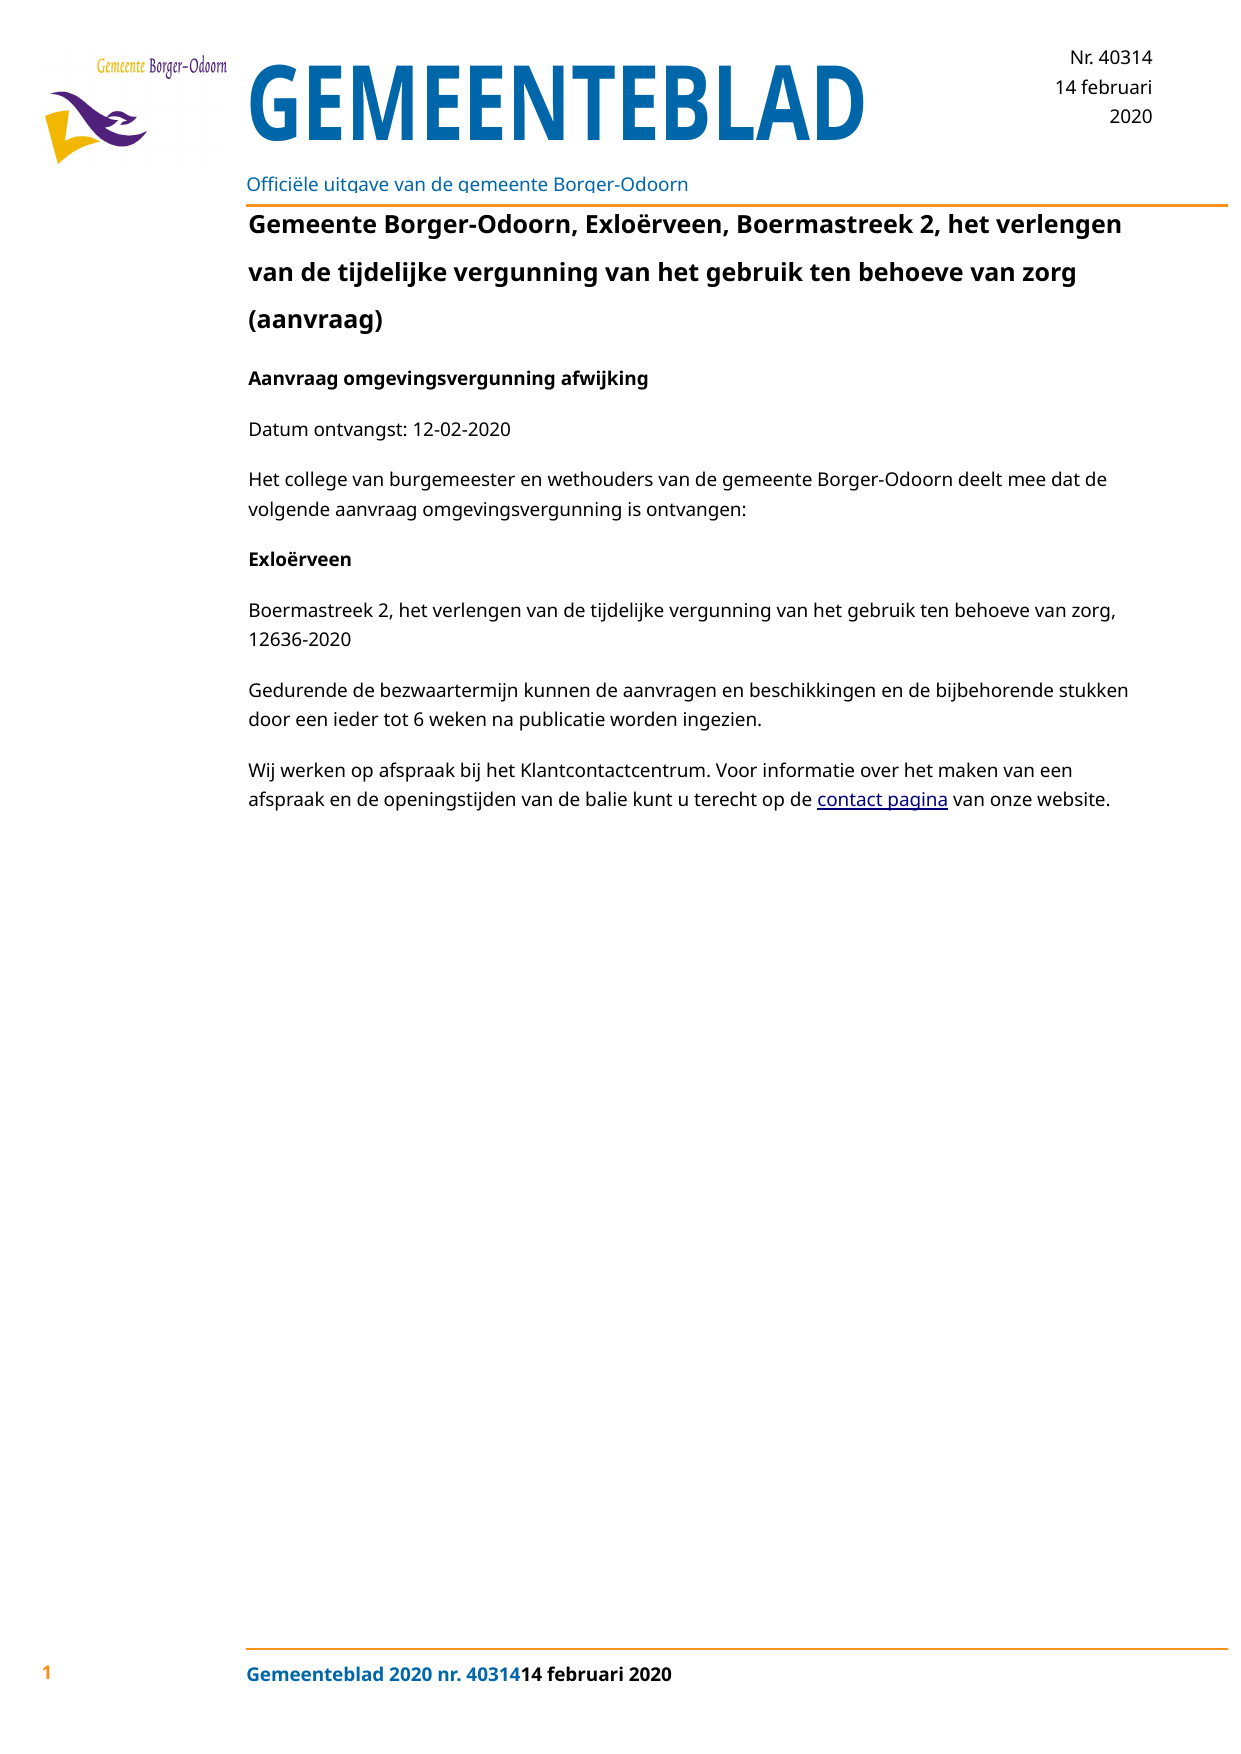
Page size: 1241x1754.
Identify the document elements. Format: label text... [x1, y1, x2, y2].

text Het college van burgemeester en wethouders van de gemeente Borger-Odoorn deelt mee dat de volgende aanvraag omgevingsvergunning is ontvangen: [248, 466, 1152, 522]
text Boermastreek 2, het verlengen van de tijdelijke vergunning van het gebruik ten behoeve van zorg, 12636-2020 [248, 597, 1152, 652]
text Gemeente Borger-Odoorn, Exloërveen, Boermastreek 2, het verlengen van de tijdelijke vergunning van het gebruik ten behoeve van zorg (aanvraag) [248, 207, 1152, 336]
picture [41, 47, 231, 172]
text Datum ontvangst: 12-02-2020 [248, 416, 1152, 442]
text Gedurende de bezwaartermijn kunnen de aanvragen en beschikkingen en de bijbehorende stukken door een ieder tot 6 weken na publicatie worden ingezien. [248, 677, 1152, 732]
text Exloërveen [248, 546, 1152, 572]
text Wij werken op afspraak bij het Klantcontactcentrum. Voor informatie over het maken van een afspraak en de openingstijden van de balie kunt u terecht op de contact pagina van onze website. [248, 757, 1152, 812]
text Aanvraag omgevingsvergunning afwijking [248, 366, 1152, 391]
